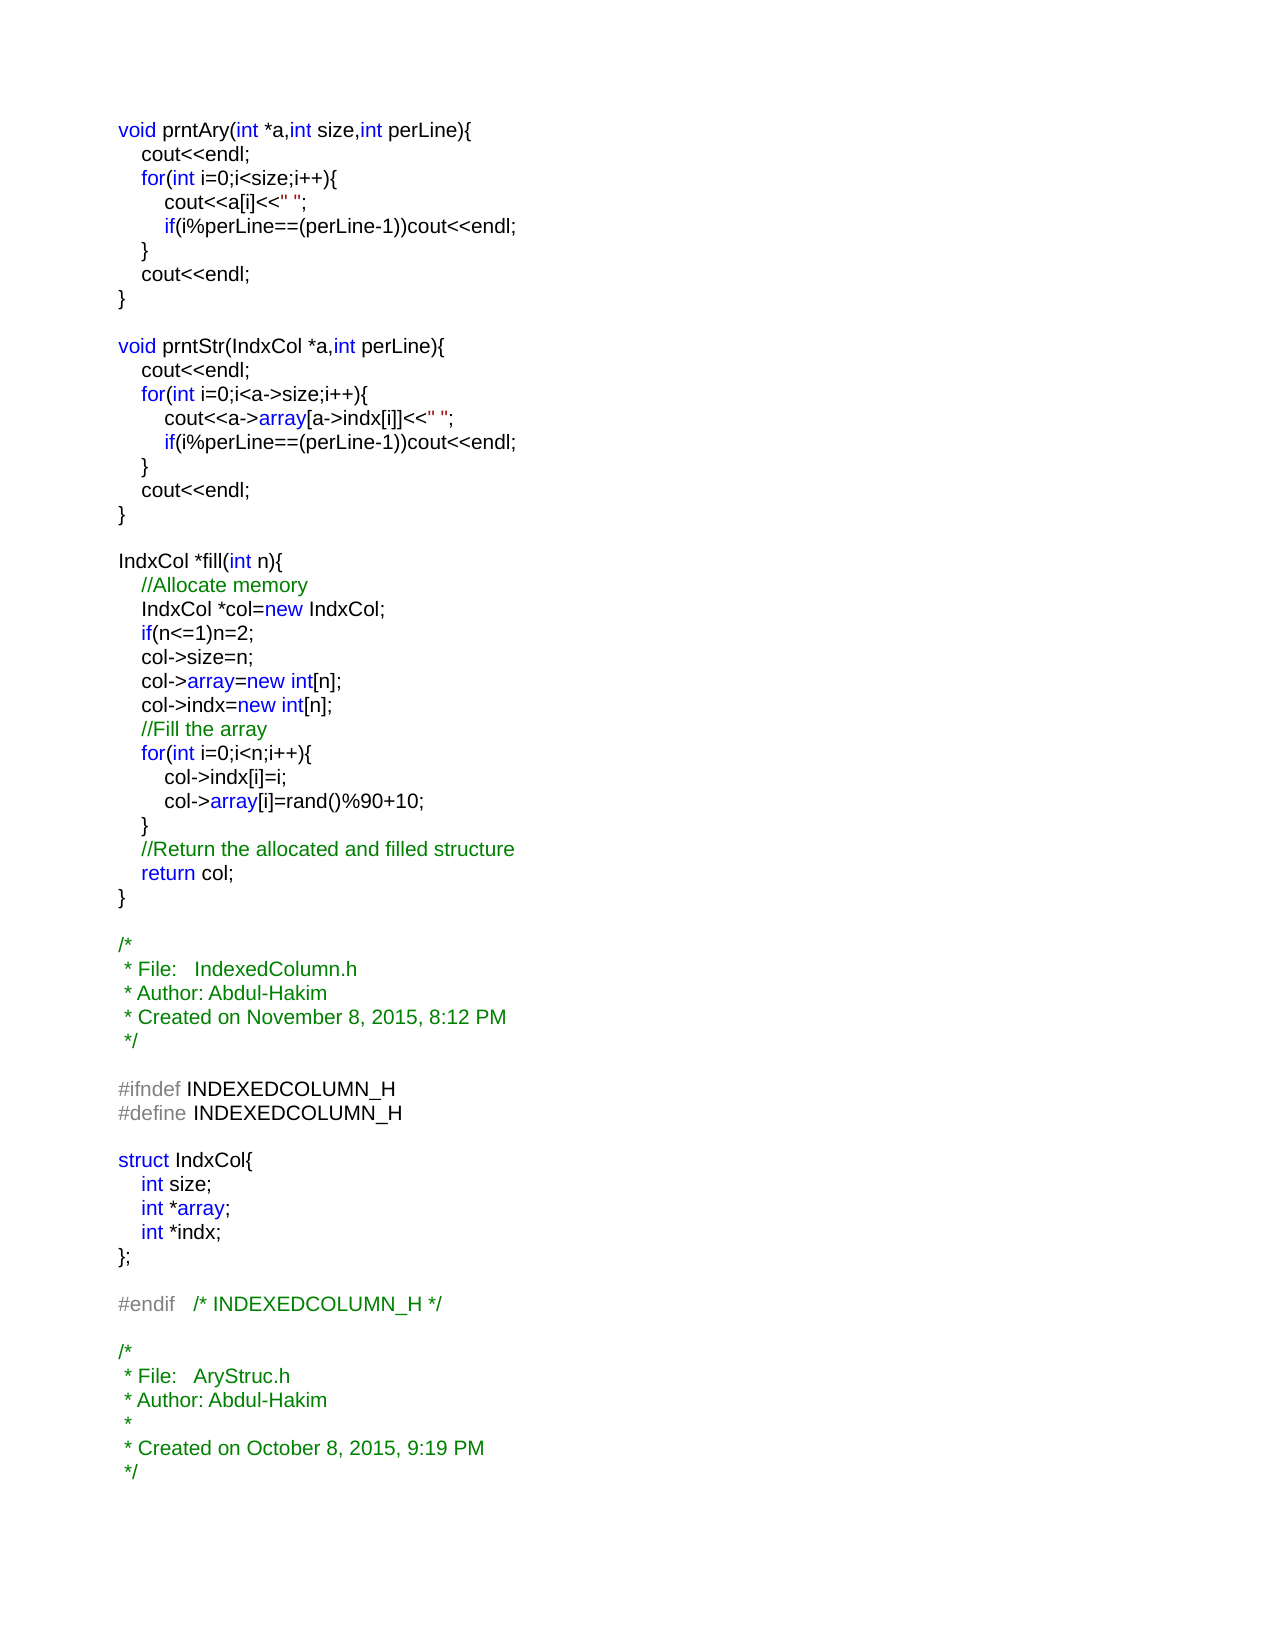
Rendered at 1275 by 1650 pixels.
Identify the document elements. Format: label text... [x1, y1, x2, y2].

text * [118, 1412, 1157, 1436]
text int *indx; [118, 1220, 1157, 1244]
text #ifndef INDEXEDCOLUMN_H [118, 1076, 1157, 1100]
text } [118, 238, 1157, 262]
text * Created on November 8, 2015, 8:12 PM [118, 1004, 1157, 1028]
text //Return the allocated and filled structure [118, 837, 1157, 861]
text * Author: Abdul-Hakim [118, 1388, 1157, 1412]
text if(i%perLine==(perLine-1))cout<<endl; [118, 429, 1157, 453]
text int size; [118, 1172, 1157, 1196]
text } [118, 813, 1157, 837]
text int *array; [118, 1196, 1157, 1220]
text cout<<endl; [118, 477, 1157, 501]
text IndxCol *col=new IndxCol; [118, 597, 1157, 621]
text /* [118, 933, 1157, 957]
text for(int i=0;i<a->size;i++){ [118, 382, 1157, 406]
text return col; [118, 861, 1157, 885]
text col->indx=new int[n]; [118, 693, 1157, 717]
text #endif /* INDEXEDCOLUMN_H */ [118, 1292, 1157, 1316]
text cout<<endl; [118, 262, 1157, 286]
text /* [118, 1340, 1157, 1364]
text if(i%perLine==(perLine-1))cout<<endl; [118, 214, 1157, 238]
text } [118, 286, 1157, 310]
text } [118, 453, 1157, 477]
text #define INDEXEDCOLUMN_H [118, 1100, 1157, 1124]
text */ [118, 1460, 1157, 1484]
text * Author: Abdul-Hakim [118, 981, 1157, 1004]
text } [118, 501, 1157, 525]
text //Allocate memory [118, 573, 1157, 597]
text col->array[i]=rand()%90+10; [118, 789, 1157, 813]
text } [118, 885, 1157, 909]
text }; [118, 1244, 1157, 1268]
text for(int i=0;i<size;i++){ [118, 166, 1157, 190]
text cout<<endl; [118, 358, 1157, 382]
text * File: IndexedColumn.h [118, 957, 1157, 981]
text IndxCol *fill(int n){ [118, 549, 1157, 573]
text col->size=n; [118, 645, 1157, 669]
text //Fill the array [118, 717, 1157, 741]
text struct IndxCol{ [118, 1148, 1157, 1172]
text void prntStr(IndxCol *a,int perLine){ [118, 334, 1157, 358]
text cout<<endl; [118, 142, 1157, 166]
text col->array=new int[n]; [118, 669, 1157, 693]
text col->indx[i]=i; [118, 765, 1157, 789]
text for(int i=0;i<n;i++){ [118, 741, 1157, 765]
text * File: AryStruc.h [118, 1364, 1157, 1388]
text if(n<=1)n=2; [118, 621, 1157, 645]
text void prntAry(int *a,int size,int perLine){ [118, 118, 1157, 142]
text cout<<a[i]<<" "; [118, 190, 1157, 214]
text * Created on October 8, 2015, 9:19 PM [118, 1436, 1157, 1460]
text */ [118, 1028, 1157, 1052]
text cout<<a->array[a->indx[i]]<<" "; [118, 406, 1157, 429]
